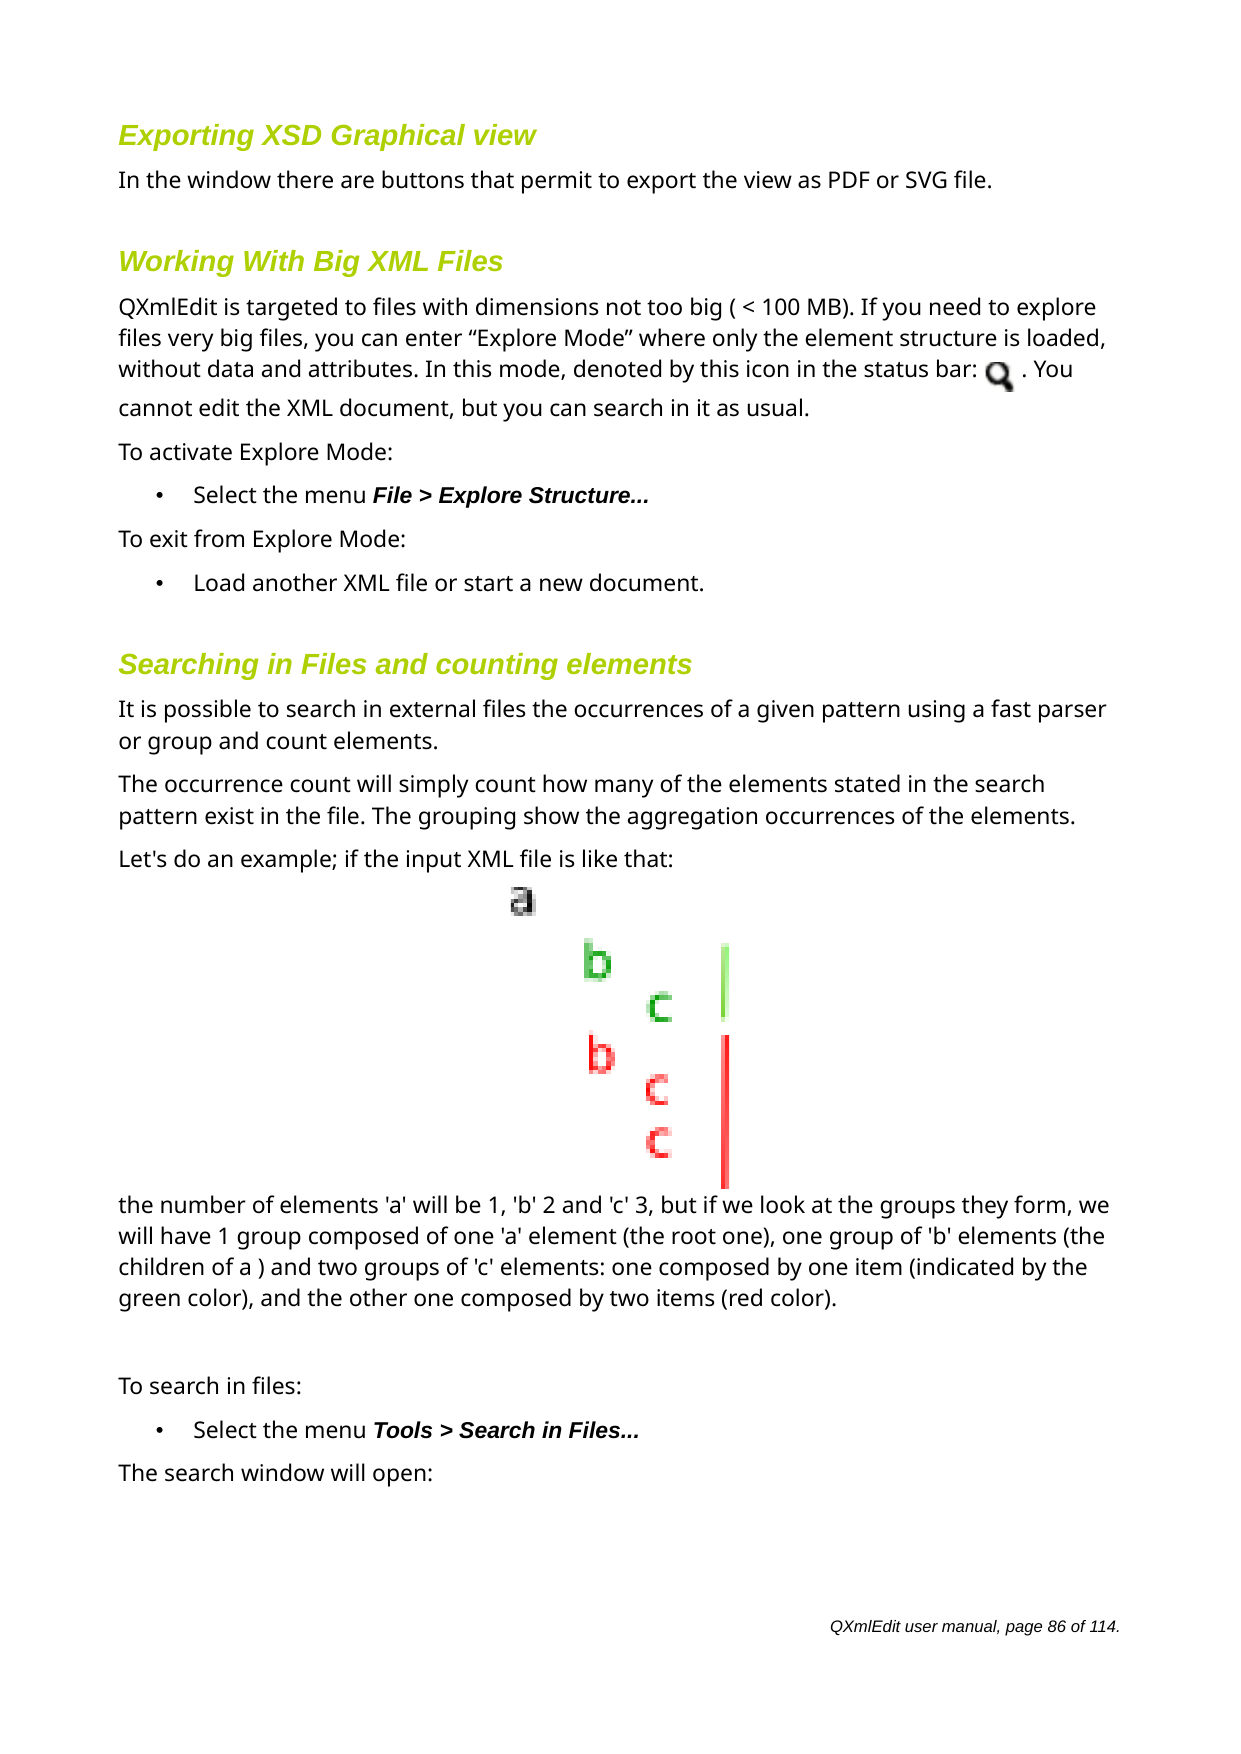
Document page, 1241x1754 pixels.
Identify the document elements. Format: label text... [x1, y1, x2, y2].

text In the window there are buttons that permit to export the view as PDF or SVG file. [118, 164, 1122, 195]
subtitle Searching in Files and counting elements [118, 647, 1122, 681]
text The occurrence count will simply count how many of the elements stated in the search pattern exist in the file. The grouping show the aggregation occurrences of the elements. [118, 768, 1122, 831]
picture [510, 887, 730, 1189]
text the number of elements 'a' will be 1, 'b' 2 and 'c' 3, but if we look at the groups they form, we will have 1 group composed of one 'a' element (the root one), one group of 'b' elements (the children of a ) and two groups of 'c' elements: one composed by one item (indicated by the green color), and the other one composed by two items (red color). [118, 1189, 1122, 1313]
picture [984, 362, 1016, 392]
list Select the menu Tools > Search in Files... [156, 1413, 1122, 1445]
list Load another XML file or start a new document. [156, 567, 1122, 598]
text The search window will open: [118, 1457, 1122, 1488]
text To search in files: [118, 1370, 1122, 1401]
text Let's do an example; if the input XML file is like that: [118, 843, 1122, 874]
subtitle Exporting XSD Graphical view [118, 118, 1122, 152]
list Select the menu File > Explore Structure... [156, 479, 1122, 511]
text To activate Explore Mode: [118, 436, 1122, 467]
subtitle Working With Big XML Files [118, 244, 1122, 278]
text It is possible to search in external files the occurrences of a given pattern using a fast parser or group and count elements. [118, 693, 1122, 756]
text To exit from Explore Mode: [118, 523, 1122, 554]
text QXmlEdit is targeted to files with dimensions not too big ( < 100 MB). If you need to explore files very big files, you can enter “Explore Mode” where only the element structure is loaded, without data and attributes. In this mode, denoted by this icon in the status bar: . You cannot edit the XML document, but you can search in it as usual. [118, 290, 1122, 423]
